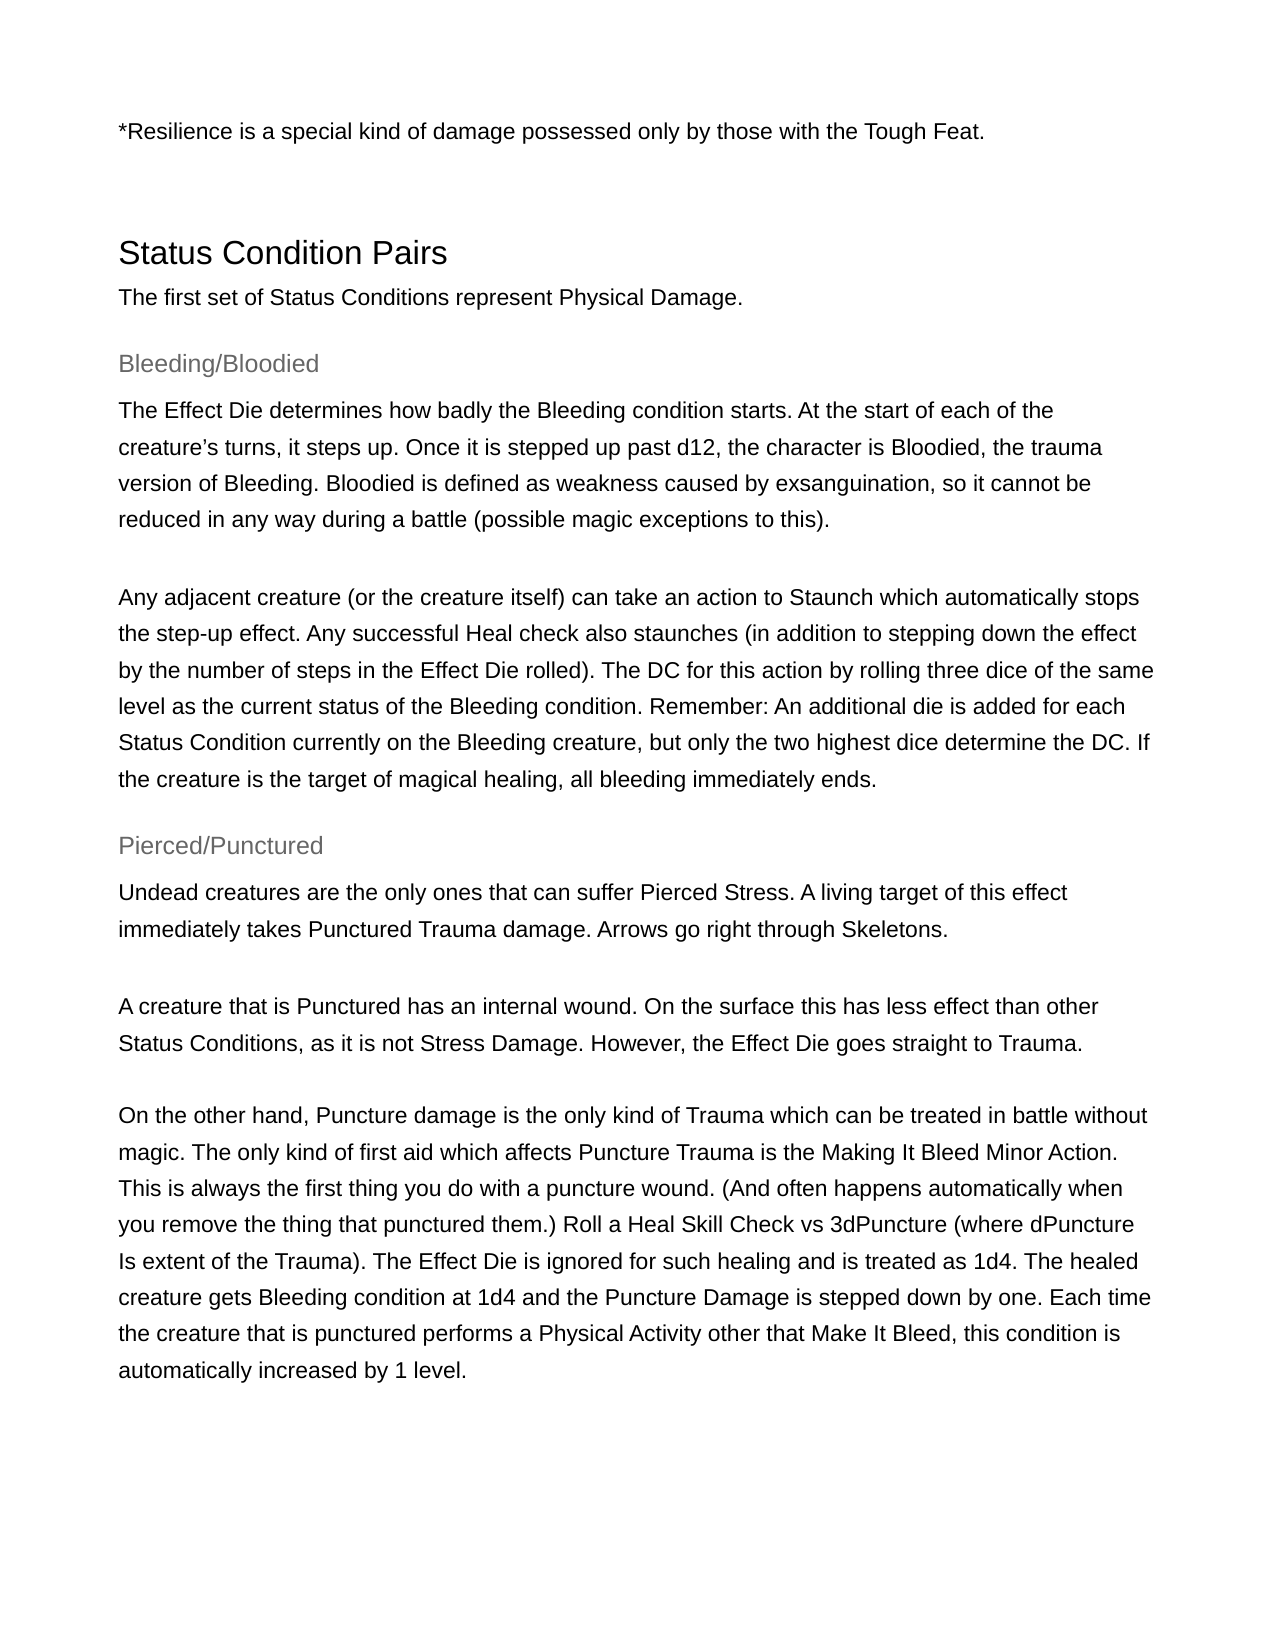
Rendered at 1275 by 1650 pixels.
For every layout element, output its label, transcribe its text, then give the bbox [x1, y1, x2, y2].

text Any adjacent creature (or the creature itself) can take an action to Staunch which automatically stops the step-up effect. Any successful Heal check also staunches (in addition to stepping down the effect by the number of steps in the Effect Die rolled). The DC for this action by rolling three dice of the same level as the current status of the Bleeding condition. Remember: An additional die is added for each Status Condition currently on the Bleeding creature, but only the two highest dice determine the DC. If the creature is the target of magical healing, all bleeding immediately ends. [118, 584, 1157, 792]
text Undead creatures are the only ones that can suffer Pierced Stress. A living target of this effect immediately takes Punctured Trauma damage. Arrows go right through Skeletons. [118, 879, 1157, 942]
text The Effect Die determines how badly the Bleeding condition starts. At the start of each of the creature’s turns, it steps up. Once it is stepped up past d12, the character is Bloodied, the trauma version of Bleeding. Bloodied is defined as weakness caused by exsanguination, so it cannot be reduced in any way during a battle (possible magic exceptions to this). [118, 397, 1157, 533]
text On the other hand, Puncture damage is the only kind of Trauma which can be treated in battle without magic. The only kind of first aid which affects Puncture Trauma is the Making It Bleed Minor Action. This is always the first thing you do with a puncture wound. (And often happens automatically when you remove the thing that punctured them.) Roll a Heal Skill Check vs 3dPuncture (where dPuncture Is extent of the Trauma). The Effect Die is ignored for such healing and is treated as 1d4. The healed creature gets Bleeding condition at 1d4 and the Puncture Damage is stepped down by one. Each time the creature that is punctured performs a Physical Activity other that Make It Bleed, this condition is automatically increased by 1 level. [118, 1102, 1157, 1383]
text A creature that is Punctured has an internal wound. On the surface this has less effect than other Status Conditions, as it is not Stress Damage. However, the Effect Die goes straight to Trauma. [118, 993, 1157, 1056]
subtitle Bleeding/Bloodied [118, 349, 1157, 378]
text The first set of Status Conditions represent Physical Damage. [118, 284, 1157, 310]
subtitle Status Condition Pairs [118, 233, 1157, 271]
subtitle *Resilience is a special kind of damage possessed only by those with the Tough Feat. [118, 118, 1157, 144]
subtitle Pierced/Punctured [118, 831, 1157, 860]
